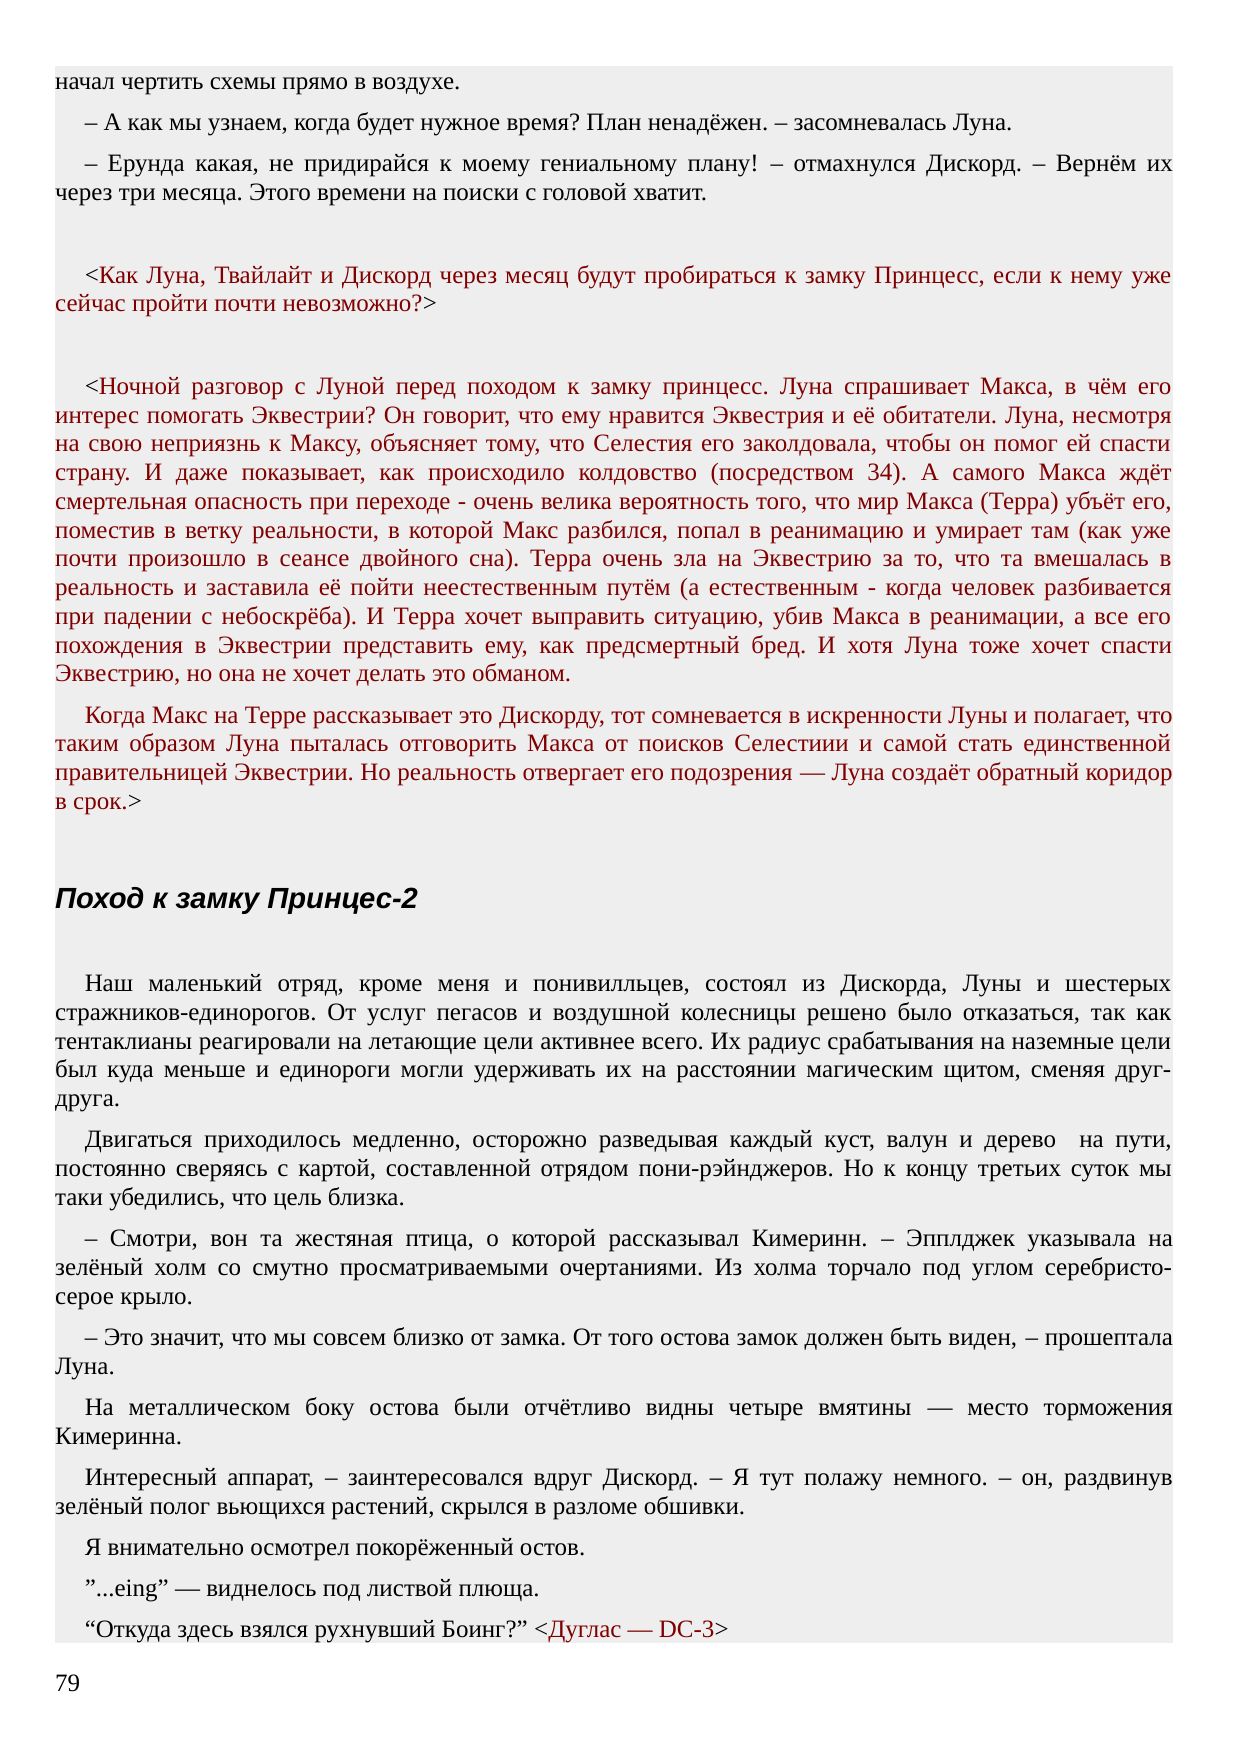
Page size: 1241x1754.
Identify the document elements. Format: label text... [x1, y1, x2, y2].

text – Смотри, вон та жестяная птица, о которой рассказывал Кимеринн. – Эпплджек указывала на зелёный холм со смутно просматриваемыми очертаниями. Из холма торчало под углом серебристо-серое крыло. [55, 1223, 1173, 1309]
text Интересный аппарат, – заинтересовался вдруг Дискорд. – Я тут полажу немного. – он, раздвинув зелёный полог вьющихся растений, скрылся в разломе обшивки. [55, 1462, 1173, 1519]
subtitle Поход к замку Принцес-2 [55, 881, 1173, 914]
text – А как мы узнаем, когда будет нужное время? План ненадёжен. – засомневалась Луна. [55, 107, 1173, 136]
text <Как Луна, Твайлайт и Дискорд через месяц будут пробираться к замку Принцесс, если к нему уже сейчас пройти почти невозможно?> [55, 260, 1173, 317]
text На металлическом боку остова были отчётливо видны четыре вмятины — место торможения Кимеринна. [55, 1392, 1173, 1449]
text <Ночной разговор с Луной перед походом к замку принцесс. Луна спрашивает Макса, в чём его интерес помогать Эквестрии? Он говорит, что ему нравится Эквестрия и её обитатели. Луна, несмотря на свою неприязнь к Максу, объясняет тому, что Селестия его заколдовала, чтобы он помог ей спасти страну. И даже показывает, как происходило колдовство (посредством 34). А самого Макса ждёт смертельная опасность при переходе - очень велика вероятность того, что мир Макса (Терра) убъёт его, поместив в ветку реальности, в которой Макс разбился, попал в реанимацию и умирает там (как уже почти произошло в сеансе двойного сна). Терра очень зла на Эквестрию за то, что та вмешалась в реальность и заставила её пойти неестественным путём (а естественным - когда человек разбивается при падении с небоскрёба). И Терра хочет выправить ситуацию, убив Макса в реанимации, а все его похождения в Эквестрии представить ему, как предсмертный бред. И хотя Луна тоже хочет спасти Эквестрию, но она не хочет делать это обманом. [55, 371, 1173, 687]
text – Это значит, что мы совсем близко от замка. От того остова замок должен быть виден, – прошептала Луна. [55, 1322, 1173, 1379]
text Я внимательно осмотрел покорёженный остов. [55, 1532, 1173, 1561]
text Двигаться приходилось медленно, осторожно разведывая каждый куст, валун и дерево на пути, постоянно сверяясь с картой, составленной отрядом пони-рэйнджеров. Но к концу третьих суток мы таки убедились, что цель близка. [55, 1124, 1173, 1211]
text Когда Макс на Терре рассказывает это Дискорду, тот сомневается в искренности Луны и полагает, что таким образом Луна пыталась отговорить Макса от поисков Селестиии и самой стать единственной правительницей Эквестрии. Но реальность отвергает его подозрения — Луна создаёт обратный коридор в срок.> [55, 700, 1173, 815]
text начал чертить схемы прямо в воздухе. [55, 66, 1173, 95]
text “Откуда здесь взялся рухнувший Боинг?” <Дуглас — DC-3> [55, 1614, 1173, 1643]
text ”...eing” — виднелось под листвой плюща. [55, 1573, 1173, 1602]
text – Ерунда какая, не придирайся к моему гениальному плану! – отмахнулся Дискорд. – Вернём их через три месяца. Этого времени на поиски с головой хватит. [55, 148, 1173, 206]
text Наш маленький отряд, кроме меня и понивилльцев, состоял из Дискорда, Луны и шестерых стражников-единорогов. От услуг пегасов и воздушной колесницы решено было отказаться, так как тентаклианы реагировали на летающие цели активнее всего. Их радиус срабатывания на наземные цели был куда меньше и единороги могли удерживать их на расстоянии магическим щитом, сменяя друг-друга. [55, 968, 1173, 1112]
